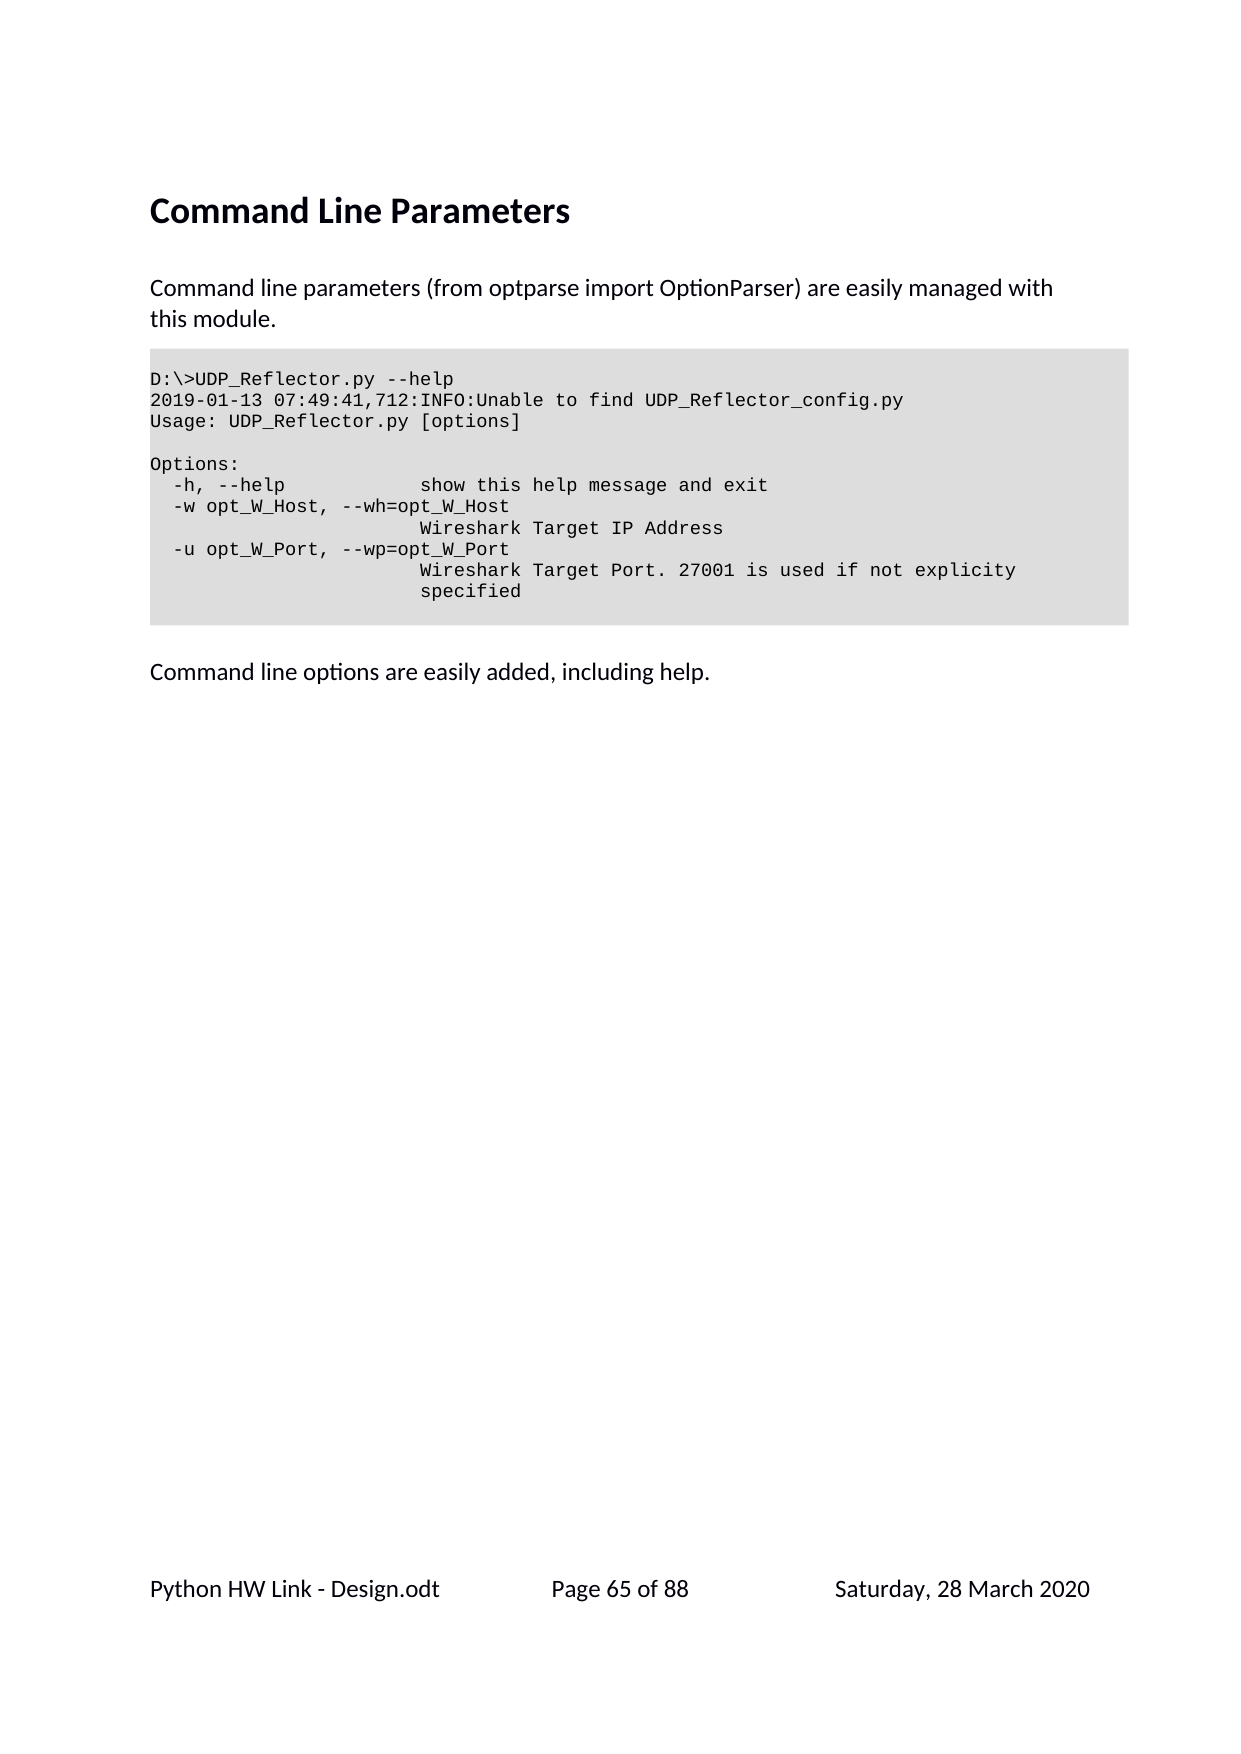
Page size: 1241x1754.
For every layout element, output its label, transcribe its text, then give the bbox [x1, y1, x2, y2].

text Command line options are easily added, including help. [150, 656, 1090, 687]
subtitle Command Line Parameters [150, 187, 1090, 233]
text Command line parameters (from optparse import OptionParser) are easily managed with this module. [150, 272, 1090, 333]
